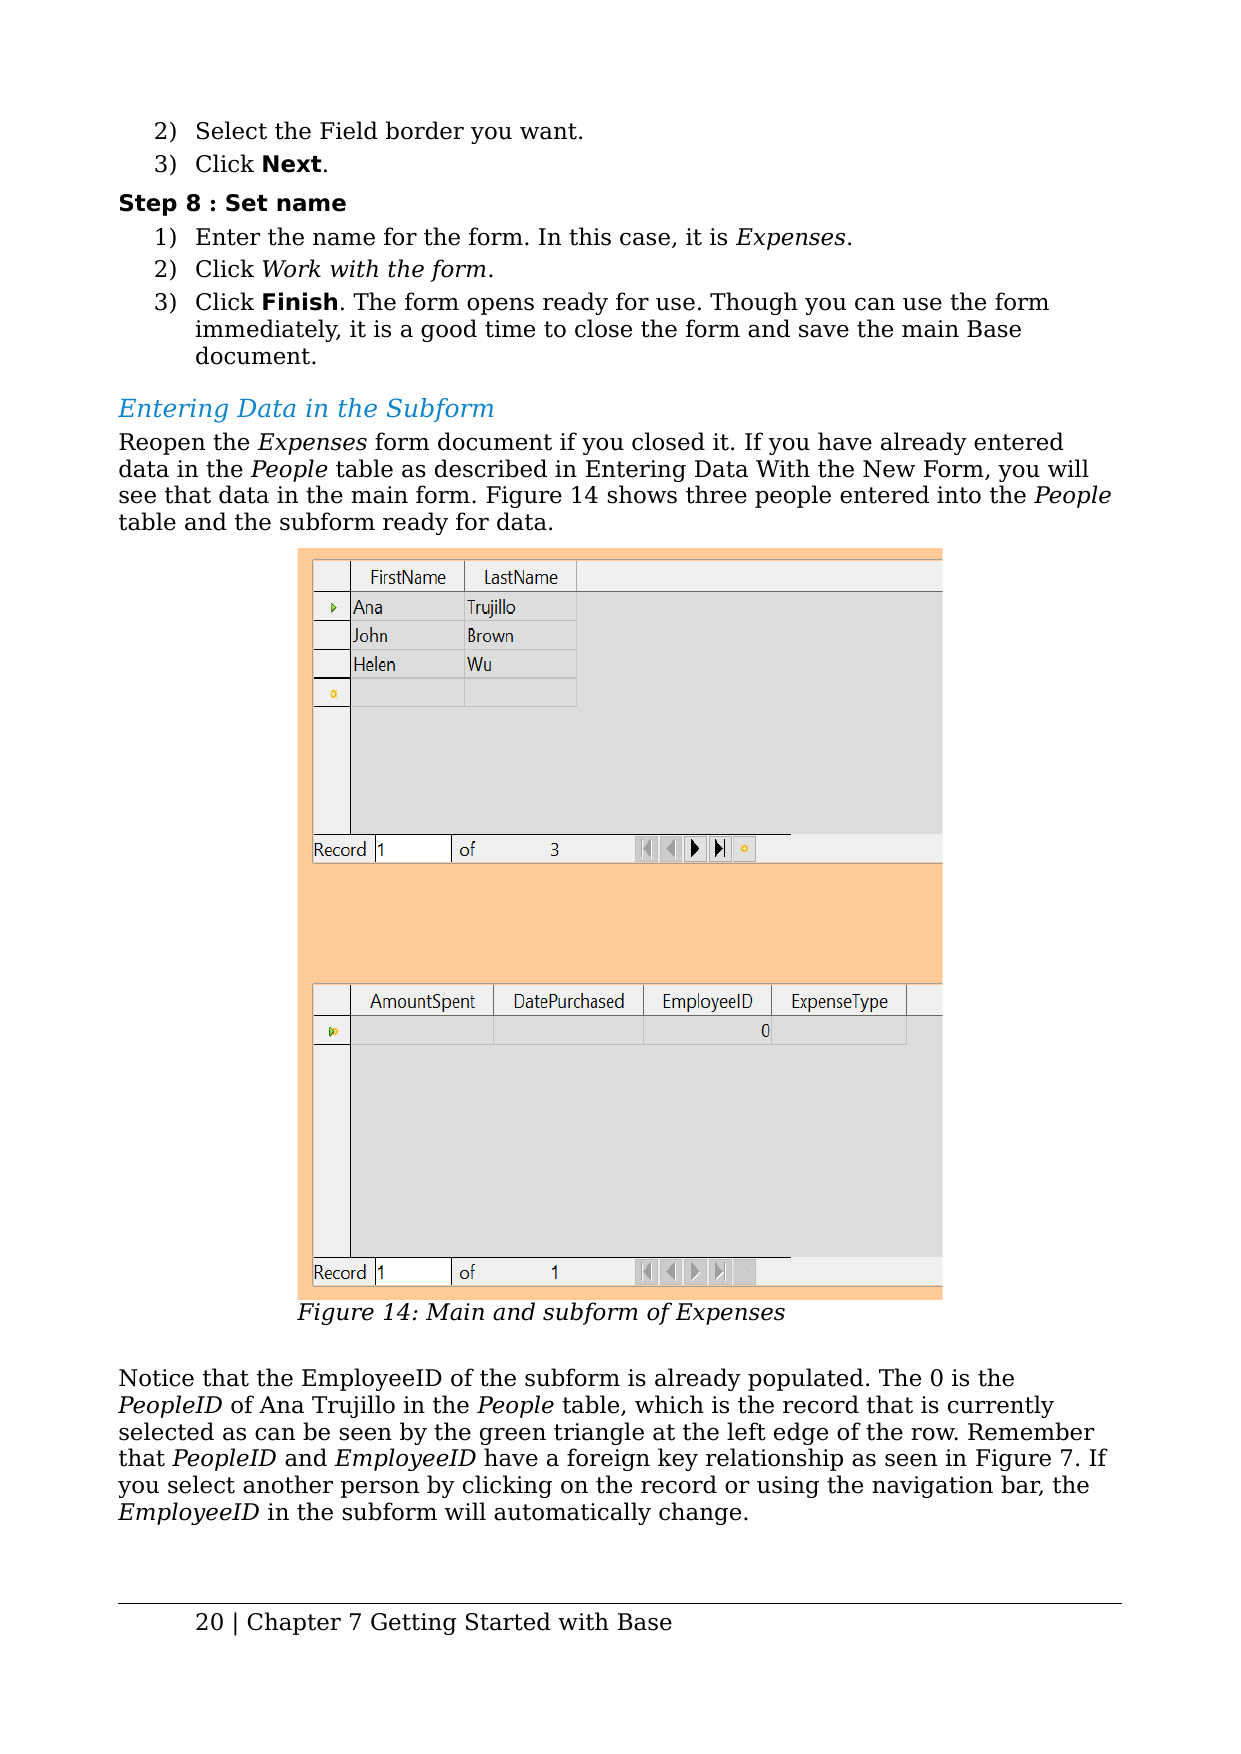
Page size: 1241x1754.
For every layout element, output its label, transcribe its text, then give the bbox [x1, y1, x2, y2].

text Figure 14: Main and subform of Expenses [297, 1300, 943, 1326]
subtitle Entering Data in the Subform [118, 394, 1122, 423]
text Notice that the EmployeeID of the subform is already populated. The 0 is the PeopleID of Ana Trujillo in the People table, which is the record that is currently selected as can be seen by the green triangle at the left edge of the row. Remember that PeopleID and EmployeeID have a foreign key relationship as seen in Figure 7. If you select another person by clicking on the record or using the navigation bar, the EmployeeID in the subform will automatically change. [118, 1365, 1122, 1525]
list Click Work with the form. [177, 257, 1122, 283]
list Click Finish. The form opens ready for use. Though you can use the form immediately, it is a good time to close the form and save the main Base document. [177, 289, 1122, 369]
list Click Next. [177, 151, 1122, 178]
list Step 8 : Set name [118, 190, 1122, 217]
picture [297, 548, 943, 1300]
list Select the Field border you want. [177, 118, 1122, 145]
list Enter the name for the form. In this case, it is Expenses. [177, 224, 1122, 250]
text Reopen the Expenses form document if you closed it. If you have already entered data in the People table as described in Entering Data With the New Form, you will see that data in the main form. Figure 14 shows three people entered into the People table and the subform ready for data. [118, 429, 1122, 536]
